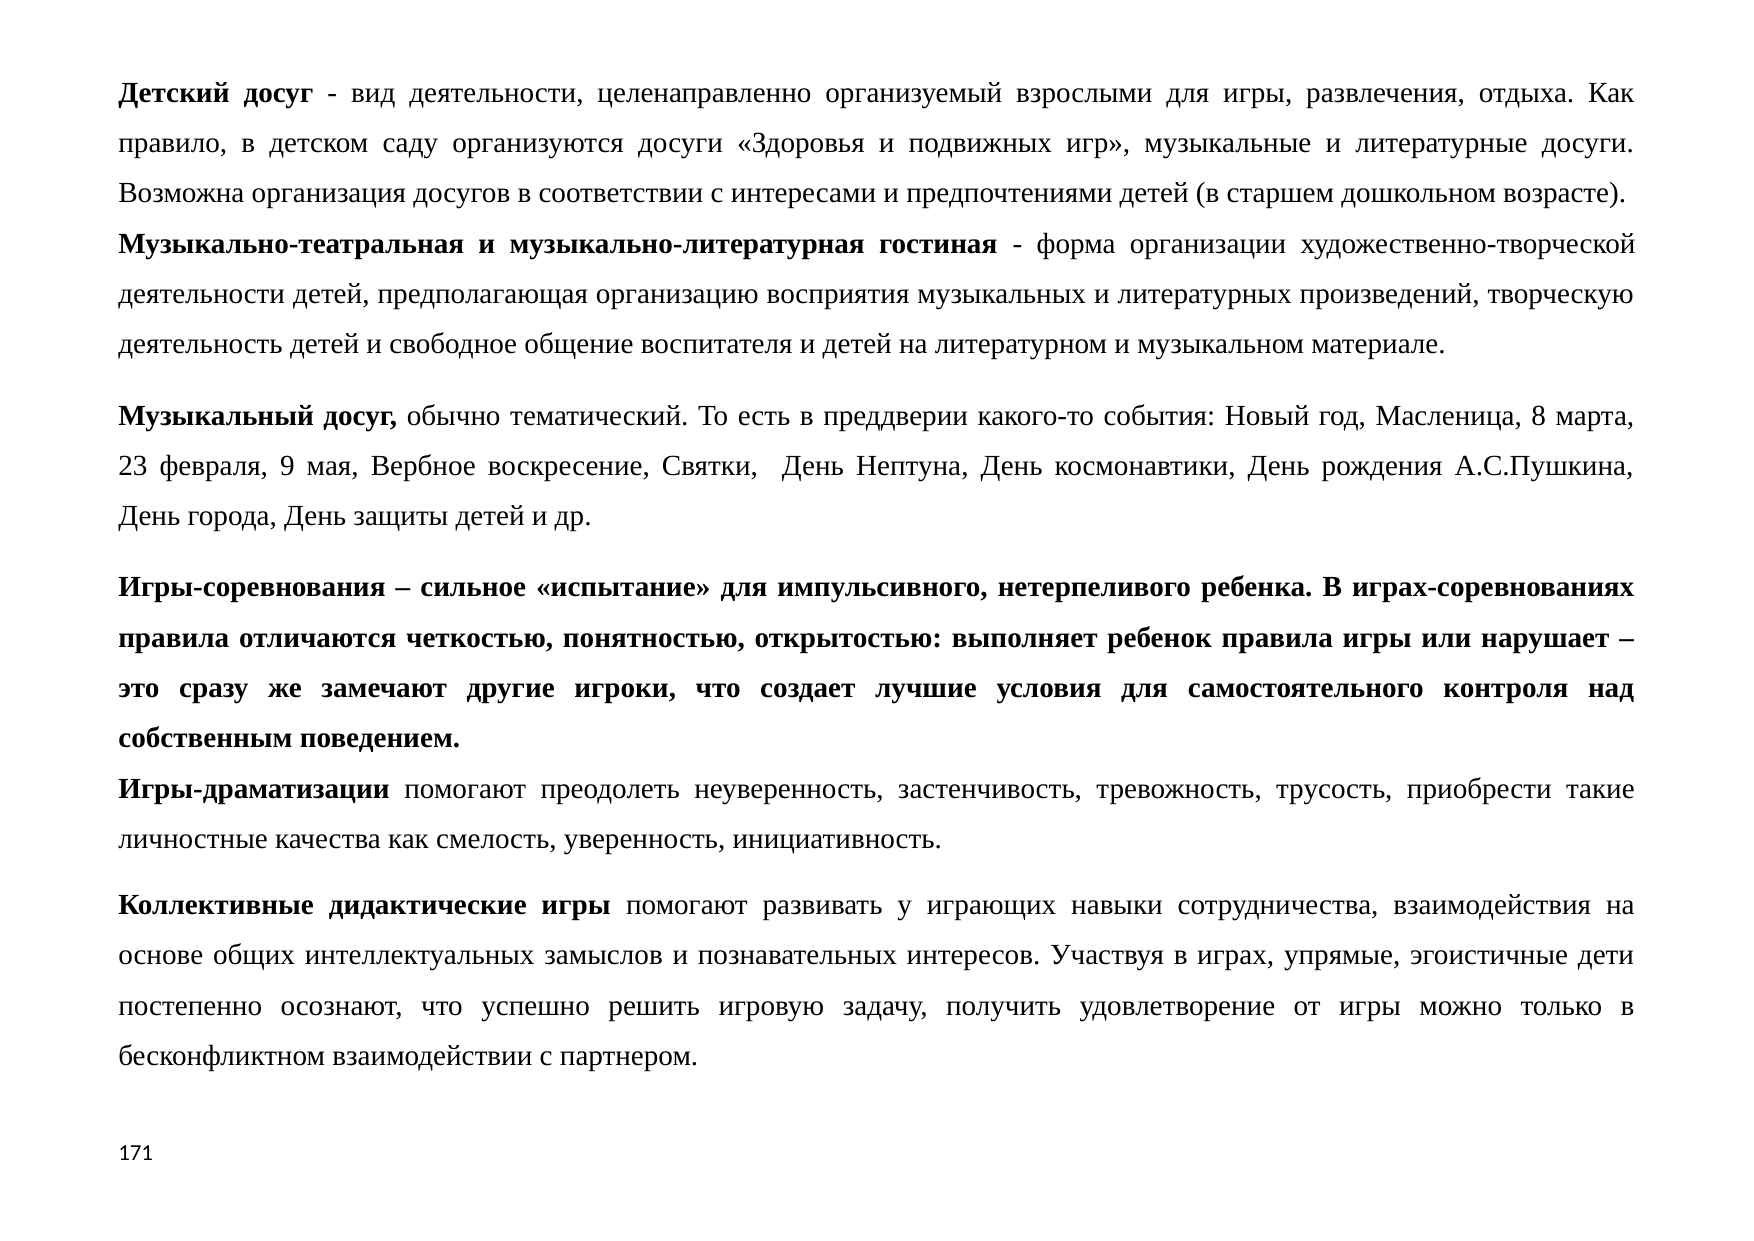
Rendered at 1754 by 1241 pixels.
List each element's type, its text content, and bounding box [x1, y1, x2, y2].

text Музыкальный досуг, обычно тематический. То есть в преддверии какого-то события: Новый год, Масленица, 8 марта, 23 февраля, 9 мая, Вербное воскресение, Святки, День Нептуна, День космонавтики, День рождения А.С.Пушкина, День города, День защиты детей и др. [118, 398, 1636, 532]
text Музыкально-театральная и музыкально-литературная гостиная - форма организации художественно-творческой деятельности детей, предполагающая организацию восприятия музыкальных и литературных произведений, творческую деятельность детей и свободное общение воспитателя и детей на литературном и музыкальном материале. [118, 226, 1636, 360]
text Игры-драматизации помогают преодолеть неуверенность, застенчивость, тревожность, трусость, приобрести такие личностные качества как смелость, уверенность, инициативность. [118, 771, 1636, 854]
text Игры-соревнования – сильное «испытание» для импульсивного, нетерпеливого ребенка. В играх-соревнованиях правила отличаются четкостью, понятностью, открытостью: выполняет ребенок правила игры или нарушает – это сразу же замечают другие игроки, что создает лучшие условия для самостоятельного контроля над собственным поведением. [118, 569, 1636, 754]
text Детский досуг - вид деятельности, целенаправленно организуемый взрослыми для игры, развлечения, отдыха. Как правило, в детском саду организуются досуги «Здоровья и подвижных игр», музыкальные и литературные досуги. Возможна организация досугов в соответствии с интересами и предпочтениями детей (в старшем дошкольном возрасте). [118, 75, 1636, 209]
text Коллективные дидактические игры помогают развивать у играющих навыки сотрудничества, взаимодействия на основе общих интеллектуальных замыслов и познавательных интересов. Участвуя в играх, упрямые, эгоистичные дети постепенно осознают, что успешно решить игровую задачу, получить удовлетворение от игры можно только в бесконфликтном взаимодействии с партнером. [118, 887, 1636, 1071]
